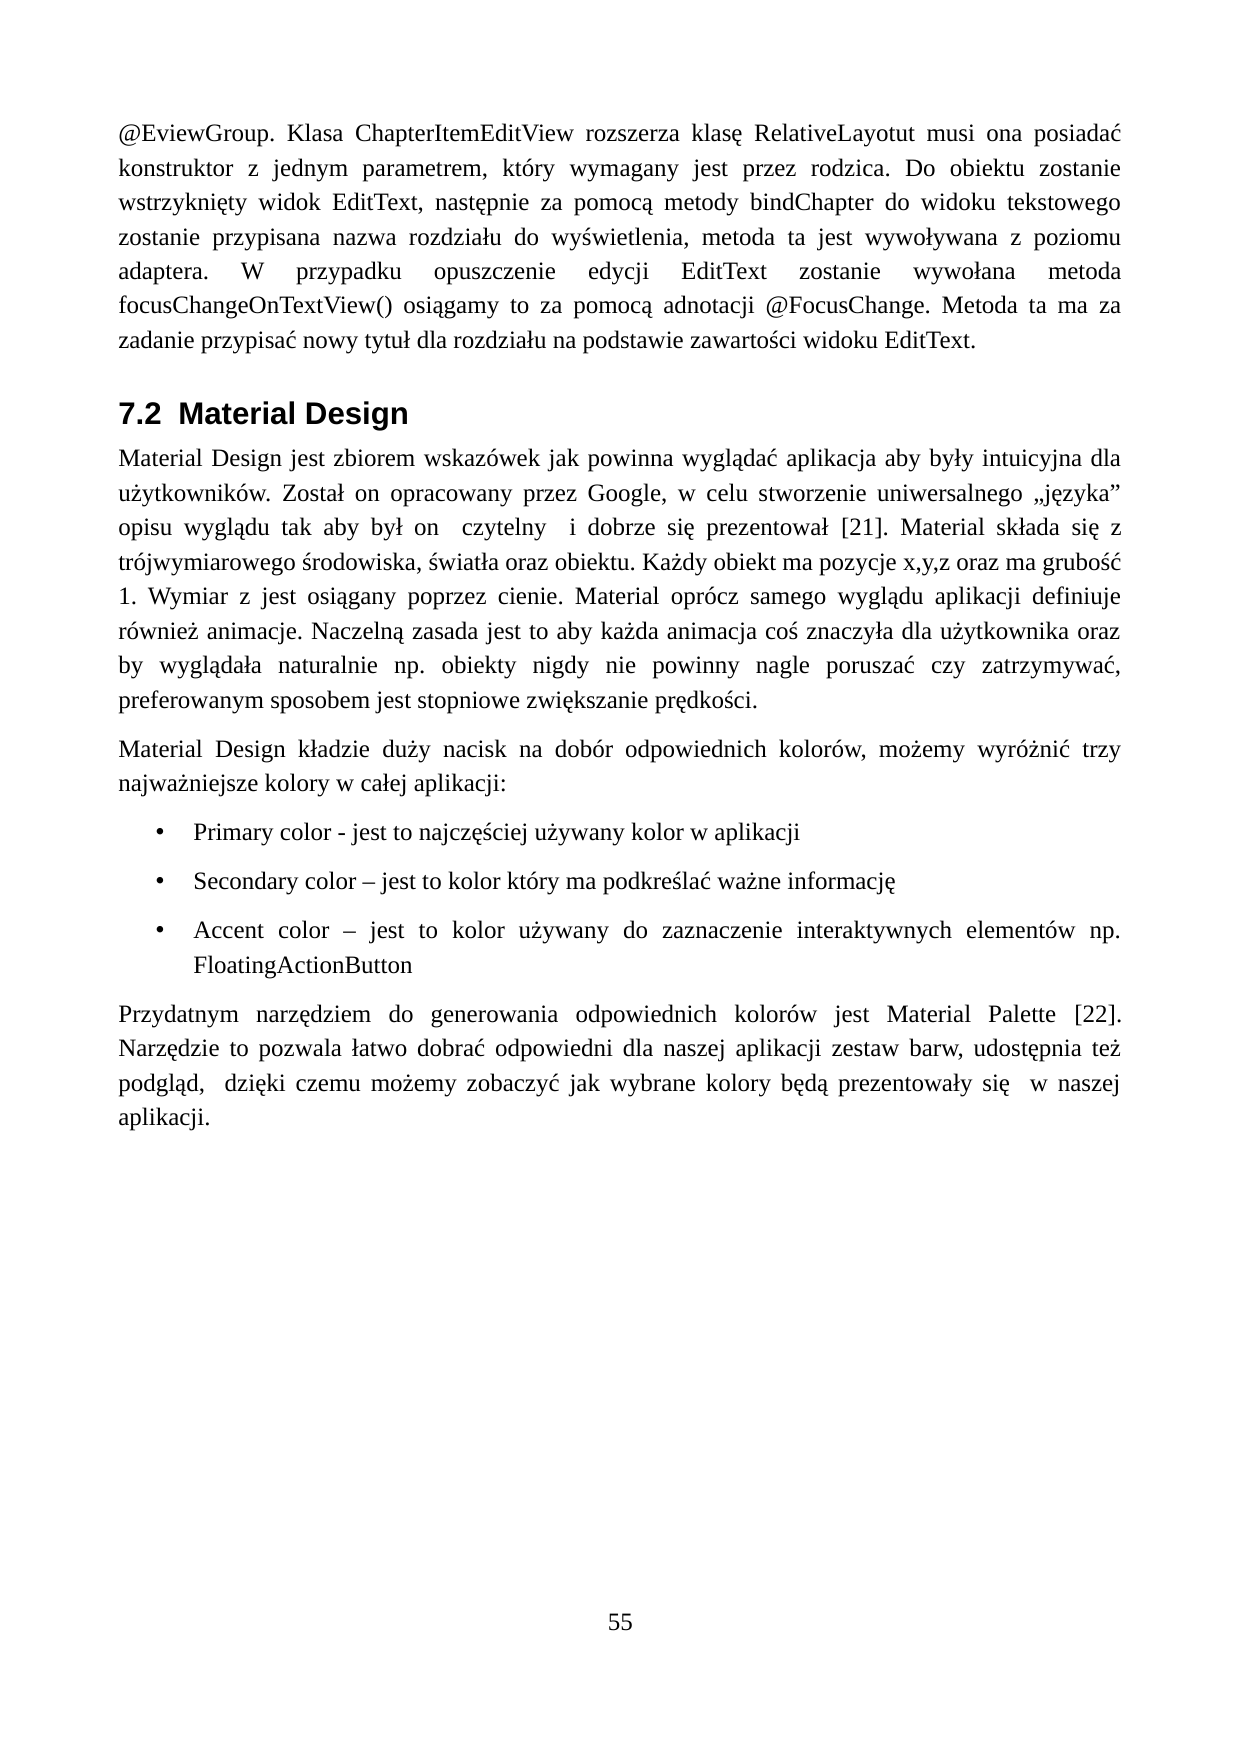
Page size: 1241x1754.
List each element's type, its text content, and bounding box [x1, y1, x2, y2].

text @EviewGroup. Klasa ChapterItemEditView rozszerza klasę RelativeLayotut musi ona posiadać konstruktor z jednym parametrem, który wymagany jest przez rodzica. Do obiektu zostanie wstrzyknięty widok EditText, następnie za pomocą metody bindChapter do widoku tekstowego zostanie przypisana nazwa rozdziału do wyświetlenia, metoda ta jest wywoływana z poziomu adaptera. W przypadku opuszczenie edycji EditText zostanie wywołana metoda focusChangeOnTextView() osiągamy to za pomocą adnotacji @FocusChange. Metoda ta ma za zadanie przypisać nowy tytuł dla rozdziału na podstawie zawartości widoku EditText. [118, 118, 1122, 354]
text Material Design jest zbiorem wskazówek jak powinna wyglądać aplikacja aby były intuicyjna dla użytkowników. Został on opracowany przez Google, w celu stworzenie uniwersalnego „języka” opisu wyglądu tak aby był on czytelny i dobrze się prezentował [21]. Material składa się z trójwymiarowego środowiska, światła oraz obiektu. Każdy obiekt ma pozycje x,y,z oraz ma grubość 1. Wymiar z jest osiągany poprzez cienie. Material oprócz samego wyglądu aplikacji definiuje również animacje. Naczelną zasada jest to aby każda animacja coś znaczyła dla użytkownika oraz by wyglądała naturalnie np. obiekty nigdy nie powinny nagle poruszać czy zatrzymywać, preferowanym sposobem jest stopniowe zwiększanie prędkości. [118, 443, 1122, 713]
list Accent color – jest to kolor używany do zaznaczenie interaktywnych elementów np. FloatingActionButton [156, 915, 1122, 979]
list Primary color - jest to najczęściej używany kolor w aplikacji [156, 817, 1122, 846]
subtitle Material Design [118, 395, 1122, 431]
list Secondary color – jest to kolor który ma podkreślać ważne informację [156, 866, 1122, 895]
text Material Design kładzie duży nacisk na dobór odpowiednich kolorów, możemy wyróżnić trzy najważniejsze kolory w całej aplikacji: [118, 734, 1122, 797]
text Przydatnym narzędziem do generowania odpowiednich kolorów jest Material Palette [22]. Narzędzie to pozwala łatwo dobrać odpowiedni dla naszej aplikacji zestaw barw, udostępnia też podgląd, dzięki czemu możemy zobaczyć jak wybrane kolory będą prezentowały się w naszej aplikacji. [118, 999, 1122, 1131]
